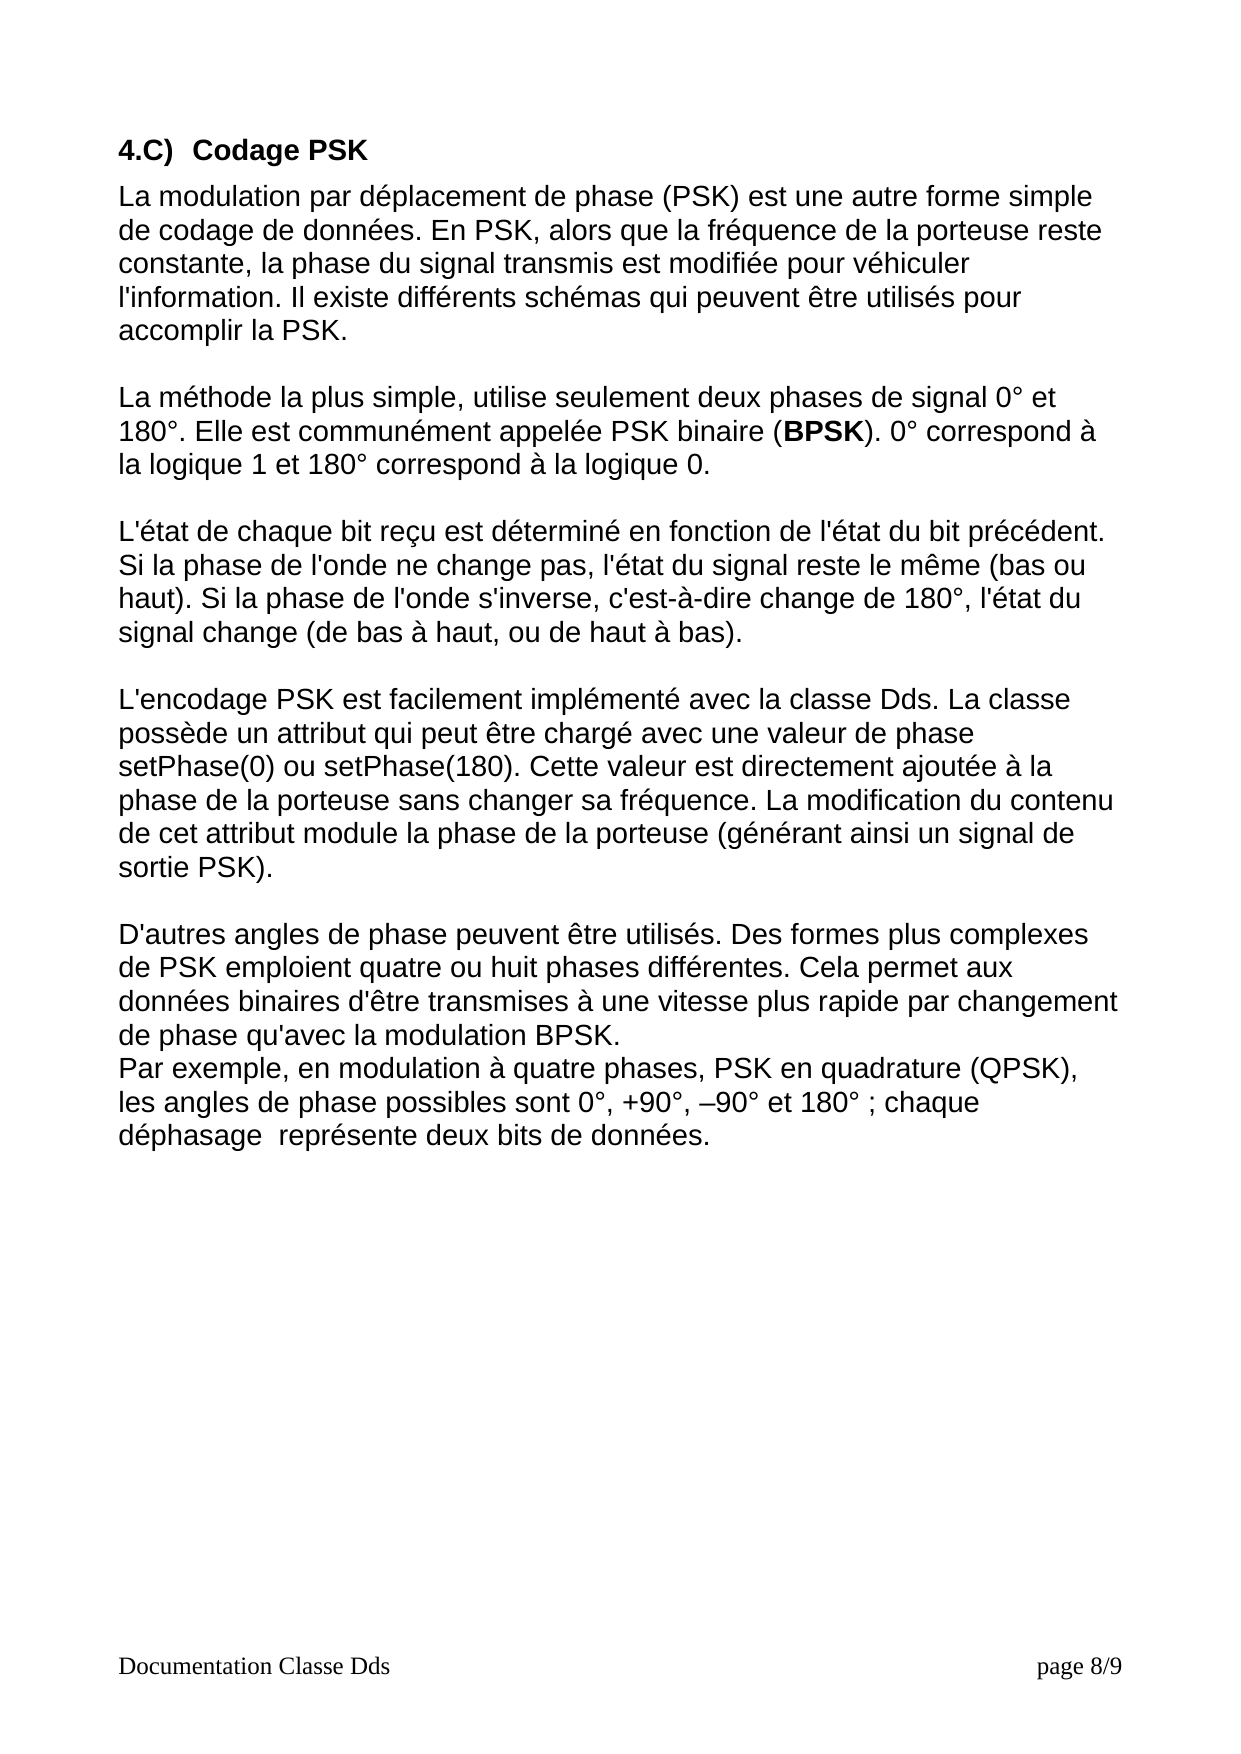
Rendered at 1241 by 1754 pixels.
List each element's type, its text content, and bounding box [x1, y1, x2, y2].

subtitle Codage PSK [118, 133, 1122, 166]
text L'encodage PSK est facilement implémenté avec la classe Dds. La classe possède un attribut qui peut être chargé avec une valeur de phase setPhase(0) ou setPhase(180). Cette valeur est directement ajoutée à la phase de la porteuse sans changer sa fréquence. La modification du contenu de cet attribut module la phase de la porteuse (générant ainsi un signal de sortie PSK). [118, 682, 1122, 883]
text La méthode la plus simple, utilise seulement deux phases de signal 0° et 180°. Elle est communément appelée PSK binaire (BPSK). 0° correspond à la logique 1 et 180° correspond à la logique 0. [118, 380, 1122, 481]
text L'état de chaque bit reçu est déterminé en fonction de l'état du bit précédent. Si la phase de l'onde ne change pas, l'état du signal reste le même (bas ou haut). Si la phase de l'onde s'inverse, c'est-à-dire change de 180°, l'état du signal change (de bas à haut, ou de haut à bas). [118, 514, 1122, 648]
text La modulation par déplacement de phase (PSK) est une autre forme simple de codage de données. En PSK, alors que la fréquence de la porteuse reste constante, la phase du signal transmis est modifiée pour véhiculer l'information. Il existe différents schémas qui peuvent être utilisés pour accomplir la PSK. [118, 179, 1122, 347]
text Par exemple, en modulation à quatre phases, PSK en quadrature (QPSK), les angles de phase possibles sont 0°, +90°, –90° et 180° ; chaque déphasage représente deux bits de données. [118, 1051, 1122, 1152]
text D'autres angles de phase peuvent être utilisés. Des formes plus complexes de PSK emploient quatre ou huit phases différentes. Cela permet aux données binaires d'être transmises à une vitesse plus rapide par changement de phase qu'avec la modulation BPSK. [118, 917, 1122, 1051]
